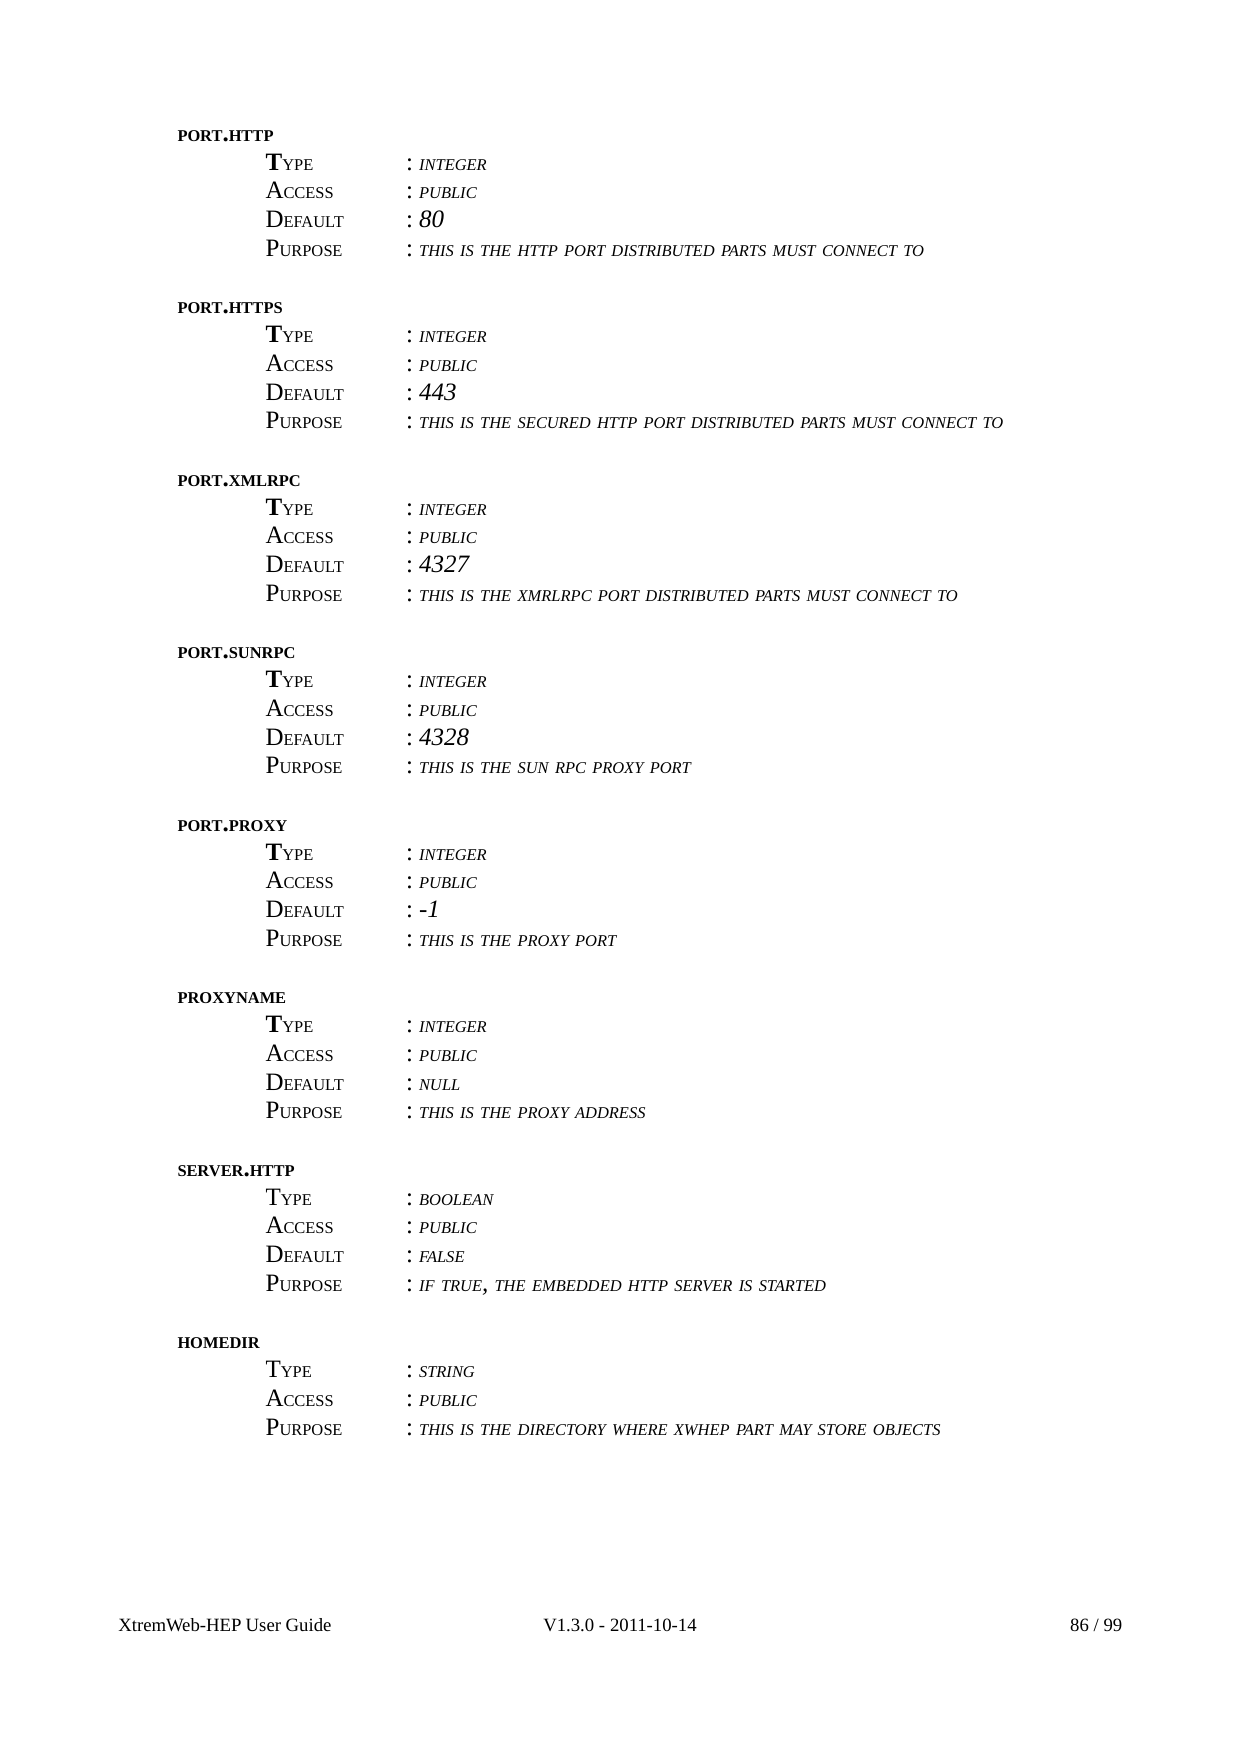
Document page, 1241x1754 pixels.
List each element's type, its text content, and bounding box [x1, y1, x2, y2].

text server.http [177, 1153, 1122, 1182]
text Access : public [265, 1383, 1122, 1412]
text Access : public [265, 521, 1122, 549]
text Default : null [265, 1067, 1122, 1096]
text Access : public [265, 348, 1122, 377]
text port.https [177, 291, 1122, 319]
text Access : public [265, 693, 1122, 722]
text Type : integer [265, 319, 1122, 348]
text Purpose : this is the secured http port distributed parts must connect to [265, 406, 1122, 434]
text Default : 4328 [265, 722, 1122, 751]
text Purpose : if true, the embedded http server is started [265, 1268, 1122, 1297]
text Default : 80 [265, 204, 1122, 233]
text Default : -1 [265, 894, 1122, 923]
text port.sunrpc [177, 636, 1122, 664]
text Default : false [265, 1239, 1122, 1268]
text Default : 443 [265, 377, 1122, 406]
text port.http [177, 118, 1122, 147]
text Access : public [265, 1211, 1122, 1239]
text Access : public [265, 866, 1122, 894]
text Type : integer [265, 837, 1122, 866]
text port.xmlrpc [177, 463, 1122, 492]
text port.proxy [177, 808, 1122, 837]
text Purpose : this is the xmrlrpc port distributed parts must connect to [265, 578, 1122, 607]
text homedir [177, 1326, 1122, 1354]
text Access : public [265, 1038, 1122, 1067]
text Type : integer [265, 1009, 1122, 1038]
text Purpose : this is the directory where xwhep part may store objects [265, 1412, 1122, 1441]
text Purpose : this is the http port distributed parts must connect to [265, 233, 1122, 262]
text Purpose : this is the proxy address [265, 1096, 1122, 1124]
text Type : boolean [265, 1182, 1122, 1211]
text Access : public [265, 176, 1122, 204]
text Type : integer [265, 664, 1122, 693]
text Type : integer [265, 147, 1122, 176]
text proxyname [177, 981, 1122, 1009]
text Purpose : this is the proxy port [265, 923, 1122, 952]
text Type : string [265, 1354, 1122, 1383]
text Default : 4327 [265, 549, 1122, 578]
text Purpose : this is the sun rpc proxy port [265, 751, 1122, 779]
text Type : integer [265, 492, 1122, 521]
